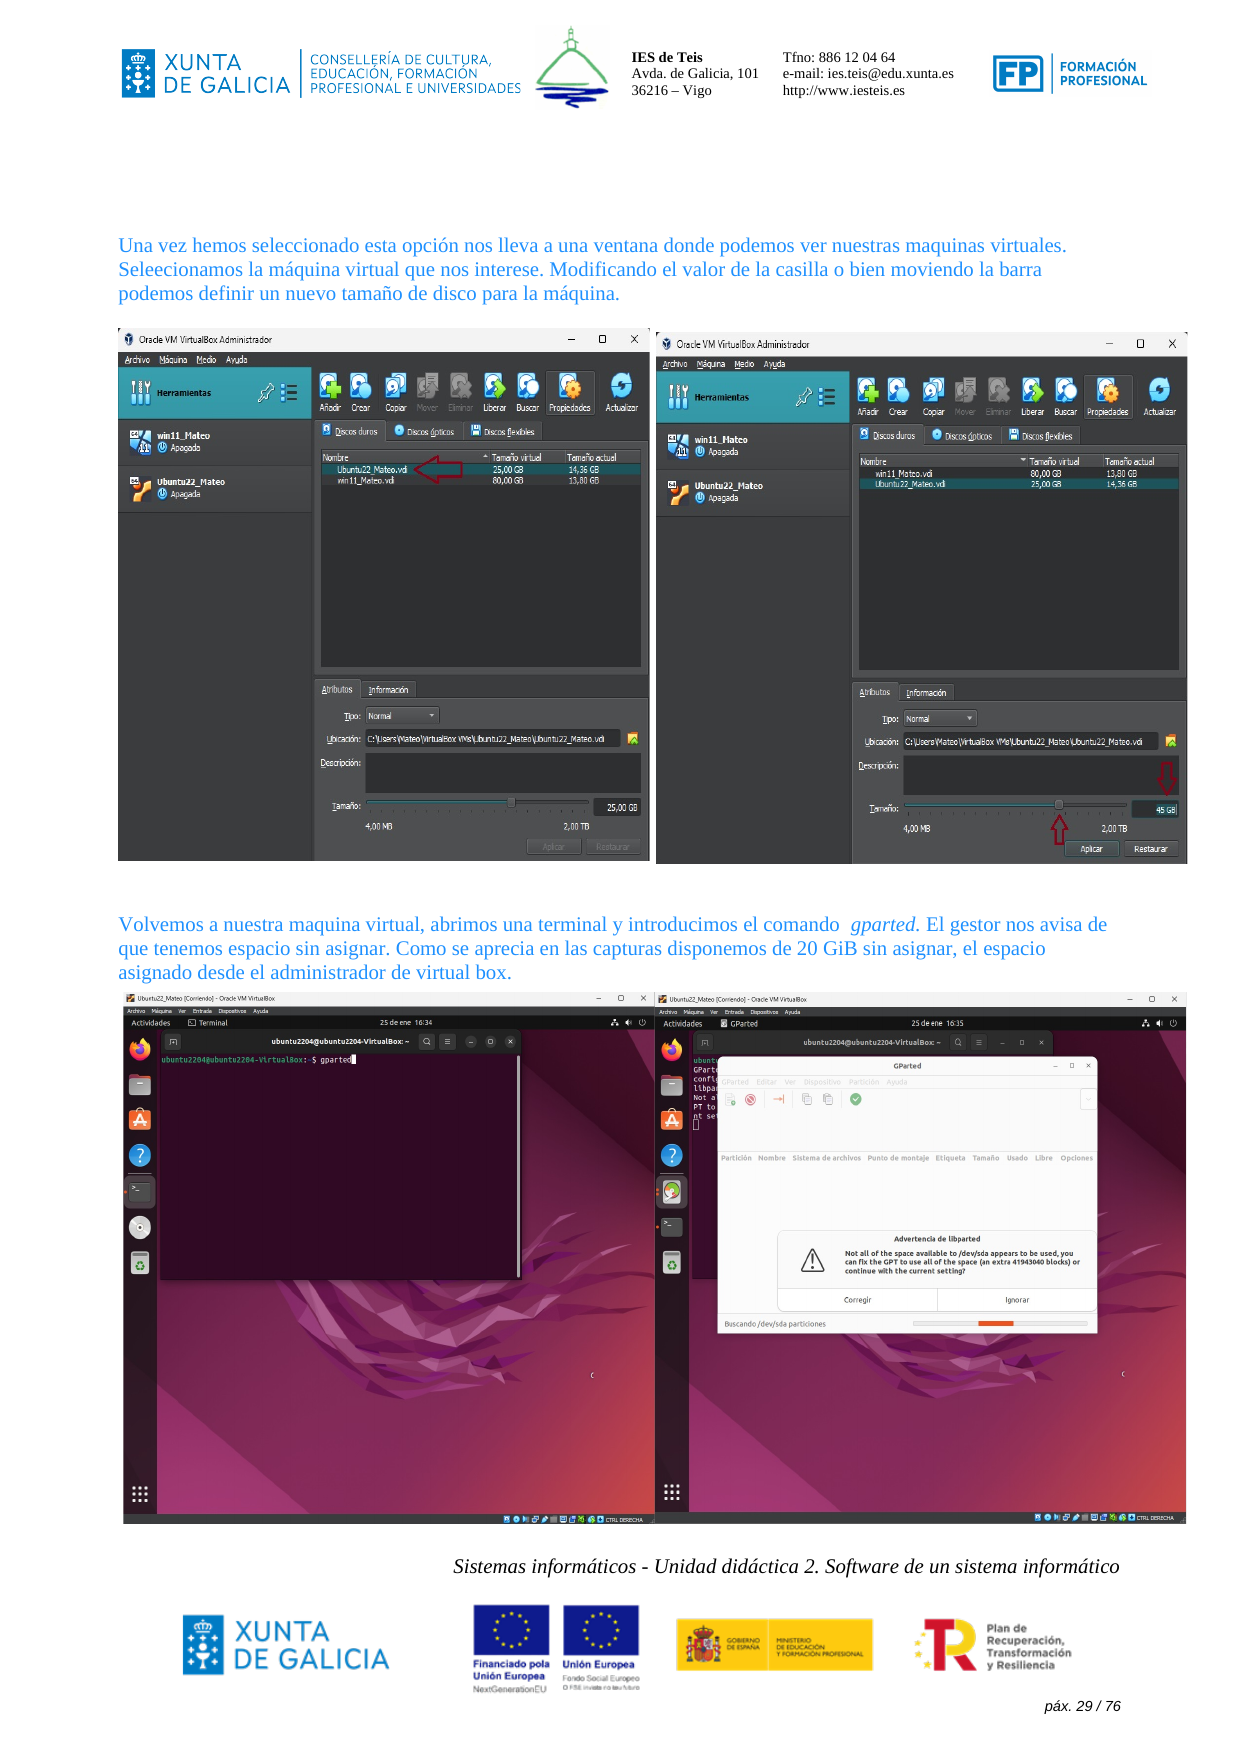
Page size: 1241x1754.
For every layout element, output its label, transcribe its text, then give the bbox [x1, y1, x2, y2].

picture [534, 25, 611, 110]
text Volvemos a nuestra maquina virtual, abrimos una terminal y introducimos el comando gparted. El gestor nos avisa de que tenemos espacio sin asignar. Como se aprecia en las capturas disponemos de 20 GiB sin asignar, el espacio asignado desde el administrador de virtual box. [118, 912, 1122, 984]
picture [989, 50, 1153, 97]
picture [123, 992, 1187, 1524]
picture [656, 332, 1188, 864]
picture [182, 1593, 1085, 1700]
picture [121, 49, 521, 98]
text Una vez hemos seleccionado esta opción nos lleva a una ventana donde podemos ver nuestras maquinas virtuales. Seleecionamos la máquina virtual que nos interese. Modificando el valor de la casilla o bien moviendo la barra podemos definir un nuevo tamaño de disco para la máquina. [118, 233, 1122, 305]
picture [118, 328, 650, 861]
